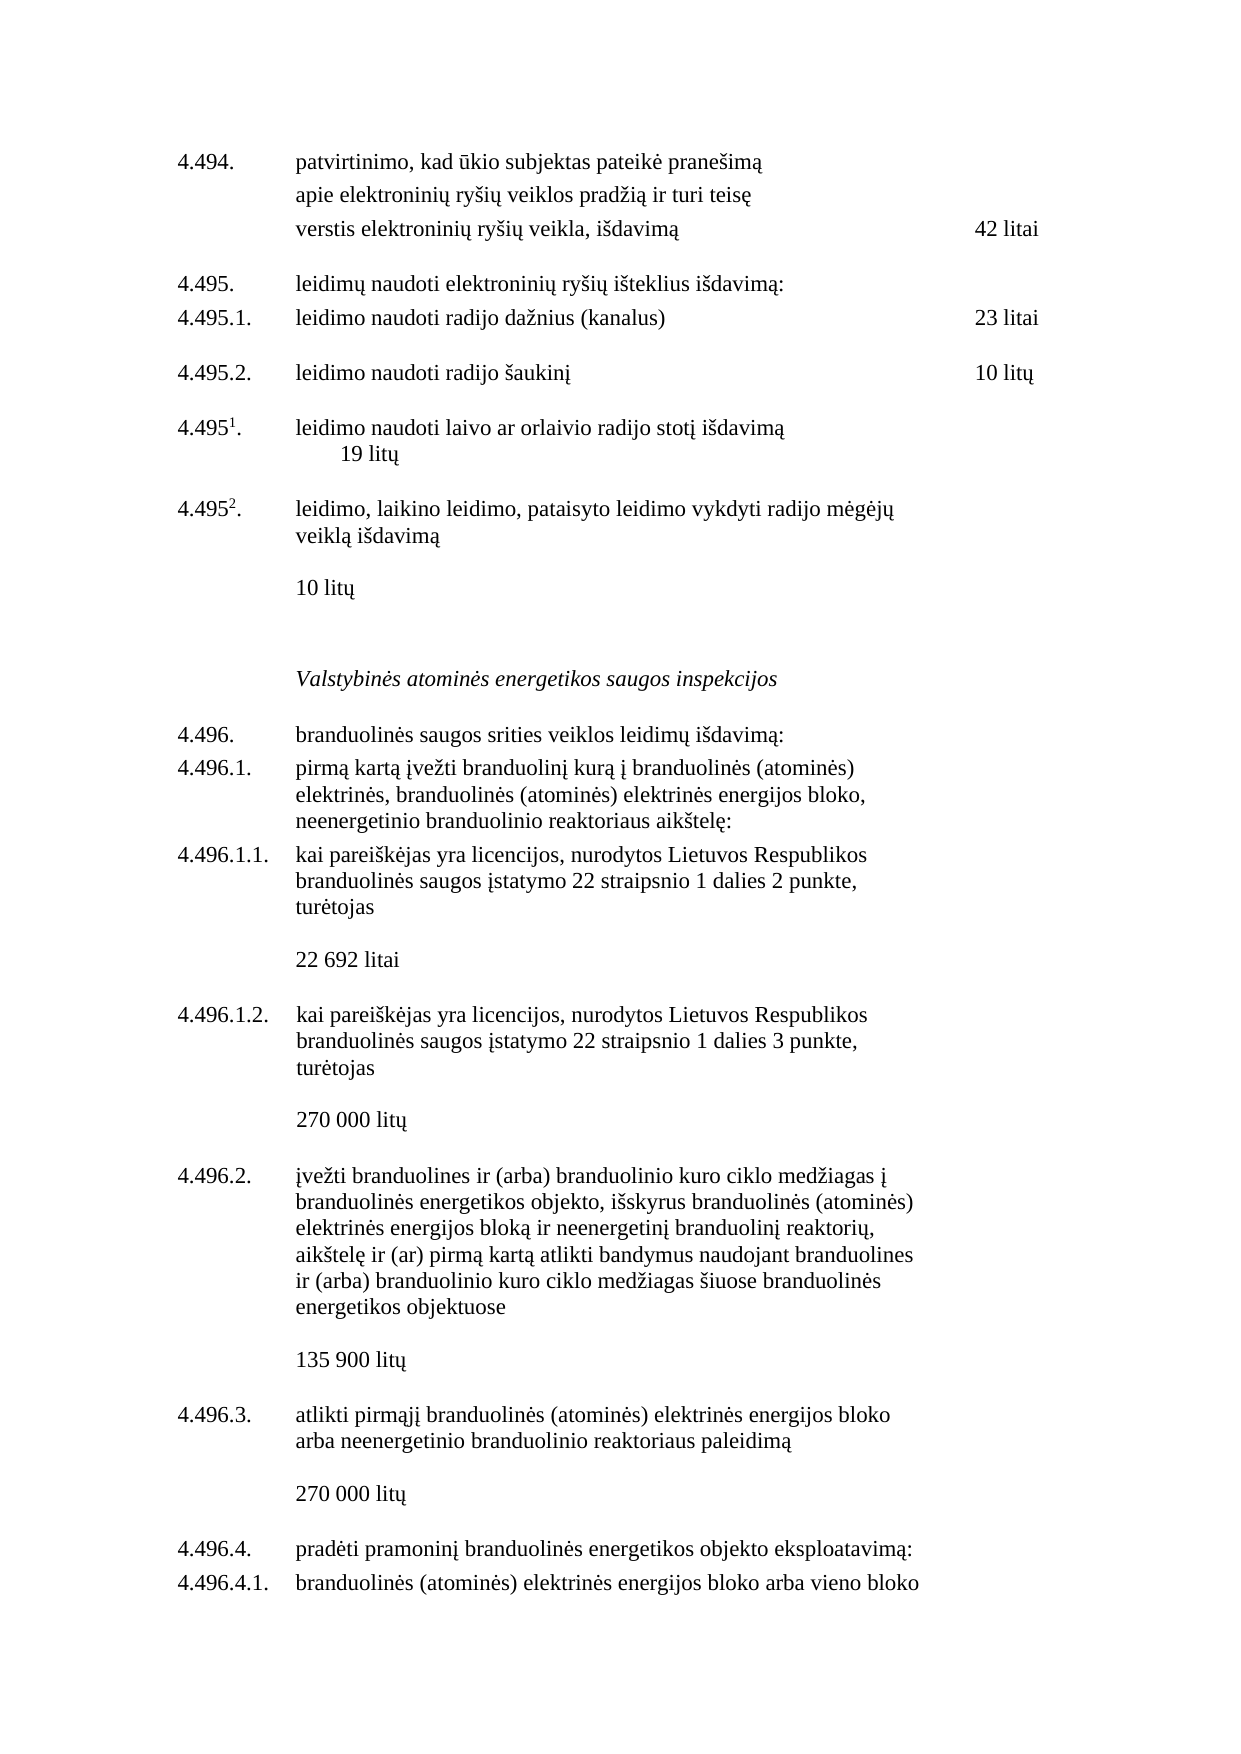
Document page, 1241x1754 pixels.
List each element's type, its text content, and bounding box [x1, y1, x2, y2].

text turėtojas 270 000 litų [177, 1054, 871, 1133]
text 4.4952. leidimo, laikino leidimo, pataisyto leidimo vykdyti radijo mėgėjų [177, 495, 930, 522]
text energetikos objektuose 135 900 litų [177, 1293, 930, 1372]
text 4.4951. leidimo naudoti laivo ar orlaivio radijo stotį išdavimą 19 litų [177, 414, 945, 467]
text verstis elektroninių ryšių veikla, išdavimą 42 litai [177, 215, 1122, 241]
text 4.496.1.2. kai pareiškėjas yra licencijos, nurodytos Lietuvos Respublikos [177, 1001, 871, 1027]
text 4.496.4.1. branduolinės (atominės) elektrinės energijos bloko arba vieno bloko [177, 1569, 930, 1595]
text elektrinės energijos bloką ir neenergetinį branduolinį reaktorių, [177, 1214, 930, 1241]
text 4.494. patvirtinimo, kad ūkio subjektas pateikė pranešimą [177, 148, 1122, 174]
text aikštelę ir (ar) pirmą kartą atlikti bandymus naudojant branduolines [177, 1241, 930, 1267]
text ir (arba) branduolinio kuro ciklo medžiagas šiuose branduolinės [177, 1267, 930, 1293]
text veiklą išdavimą 10 litų [177, 522, 930, 601]
text turėtojas 22 692 litai [177, 893, 930, 972]
text apie elektroninių ryšių veiklos pradžią ir turi teisę [177, 181, 1122, 208]
text 4.496.1.1. kai pareiškėjas yra licencijos, nurodytos Lietuvos Respublikos [177, 841, 930, 867]
text 4.496.2. įvežti branduolines ir (arba) branduolinio kuro ciklo medžiagas į [177, 1162, 930, 1188]
text branduolinės saugos įstatymo 22 straipsnio 1 dalies 3 punkte, [177, 1027, 871, 1054]
text 4.496.1. pirmą kartą įvežti branduolinį kurą į branduolinės (atominės) [177, 754, 930, 781]
text arba neenergetinio branduolinio reaktoriaus paleidimą 270 000 litų [177, 1428, 930, 1507]
text 4.496. branduolinės saugos srities veiklos leidimų išdavimą: [177, 721, 945, 747]
text branduolinės saugos įstatymo 22 straipsnio 1 dalies 2 punkte, [177, 867, 930, 893]
text 4.495. leidimų naudoti elektroninių ryšių išteklius išdavimą: [177, 270, 1122, 296]
text 4.495.1. leidimo naudoti radijo dažnius (kanalus) 23 litai [177, 304, 1122, 330]
text Valstybinės atominės energetikos saugos inspekcijos [295, 666, 1122, 692]
text 4.495.2. leidimo naudoti radijo šaukinį 10 litų [177, 359, 1122, 385]
text 4.496.4. pradėti pramoninį branduolinės energetikos objekto eksploatavimą: [177, 1535, 945, 1562]
text elektrinės, branduolinės (atominės) elektrinės energijos bloko, [177, 781, 930, 807]
text 4.496.3. atlikti pirmąjį branduolinės (atominės) elektrinės energijos bloko [177, 1401, 930, 1428]
text neenergetinio branduolinio reaktoriaus aikštelę: [177, 807, 930, 833]
text branduolinės energetikos objekto, išskyrus branduolinės (atominės) [177, 1188, 930, 1214]
